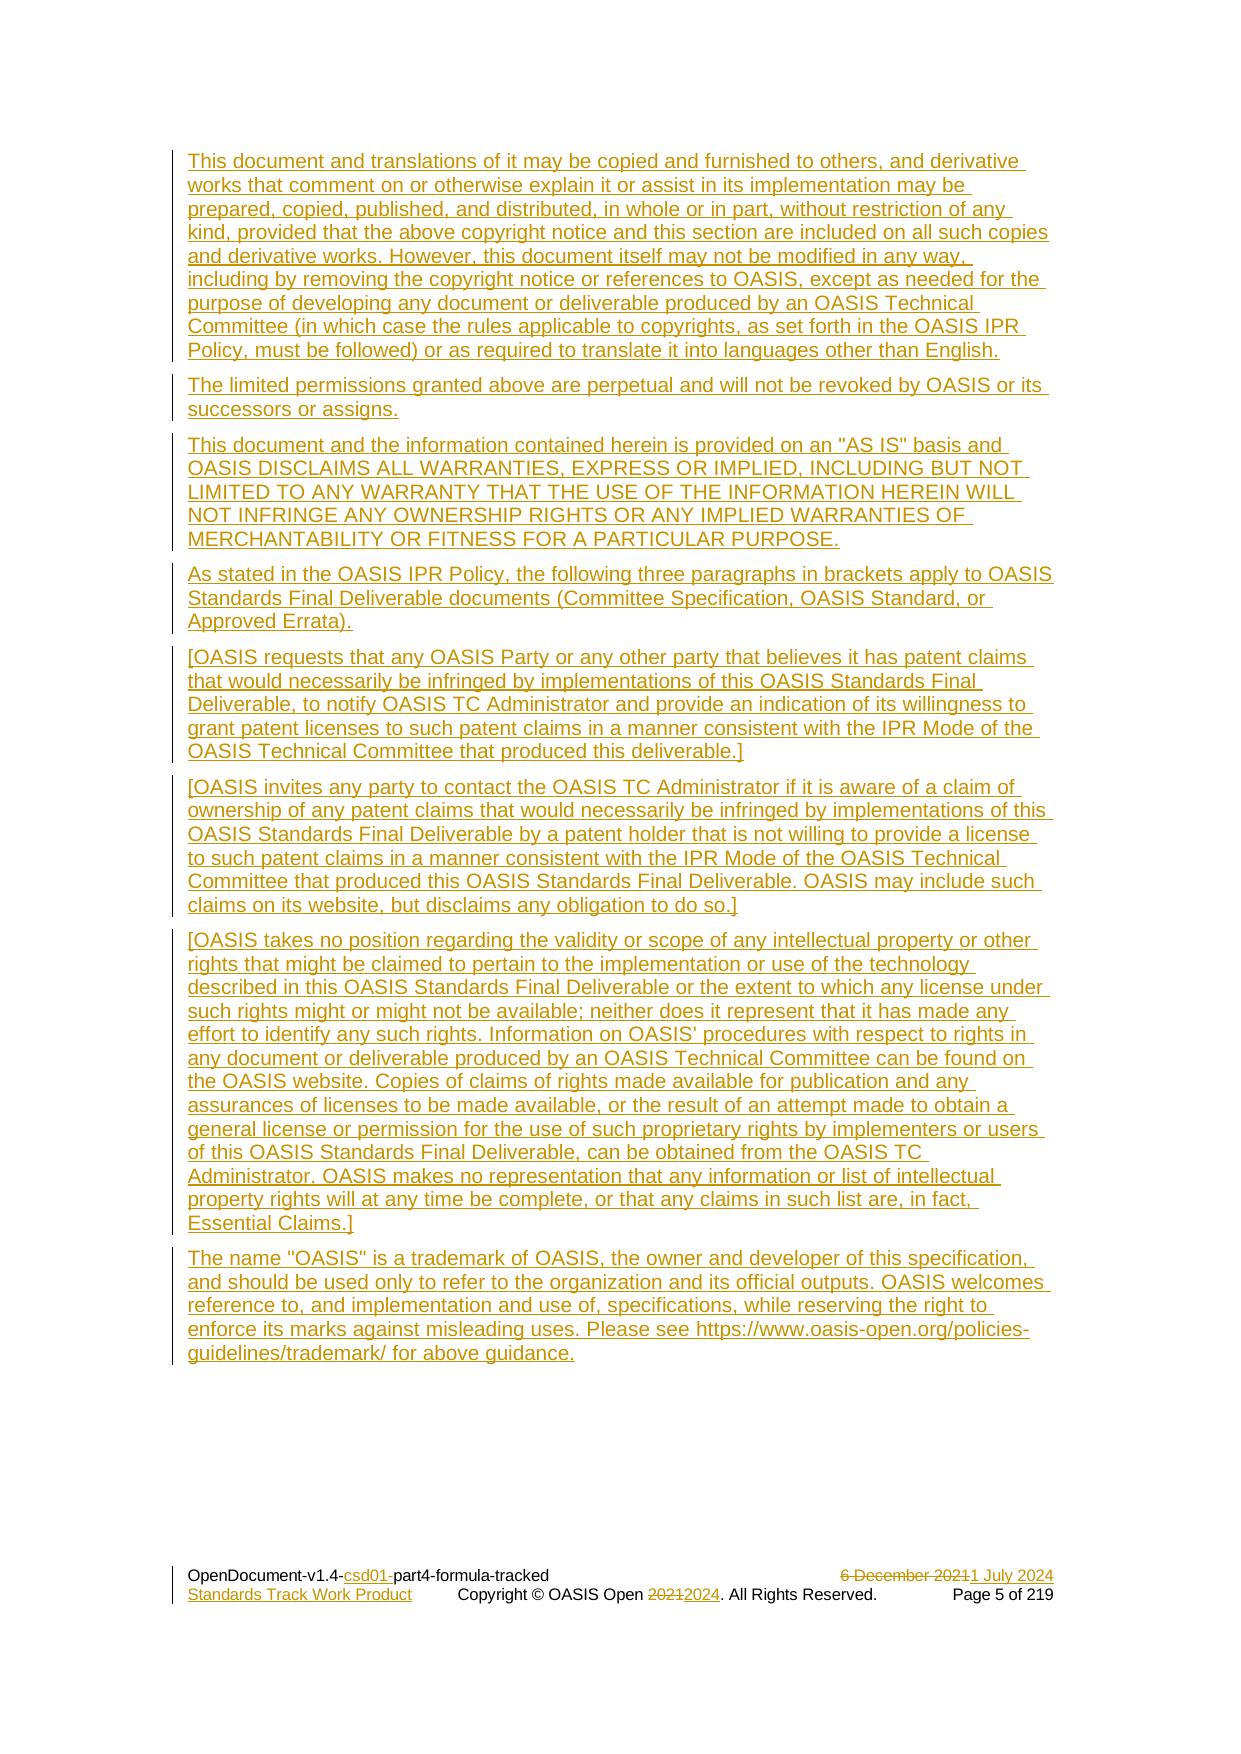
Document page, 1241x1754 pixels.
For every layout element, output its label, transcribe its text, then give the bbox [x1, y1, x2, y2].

text [OASIS invites any party to contact the OASIS TC Administrator if it is aware of a claim of ownership of any patent claims that would necessarily be infringed by implementations of this [187, 775, 1053, 819]
text As stated in the OASIS IPR Policy, the following three paragraphs in brackets apply to OASIS [187, 563, 1053, 583]
text [OASIS takes no position regarding the validity or scope of any intellectual property or other rights that might be claimed to pertain to the implementation or use of the technology described in this OASIS Standards Final Deliverable or the extent to which any license under such rights might or might not be available; neither does it represent that it has made any effort to identify any such rights. Information on OASIS' procedures with respect to rights in any document or deliverable produced by an OASIS Technical Committee can be found on the OASIS website. Copies of claims of rights made available for publication and any assurances of licenses to be made available, or the result of an attempt made to obtain a general license or permission for the use of such proprietary rights by implementers or users of this OASIS Standards Final Deliverable, can be obtained from the OASIS TC Administrator. OASIS makes no representation that any information or list of intellectual property rights will at any time be complete, or that any claims in such list are, in fact, Essential Claims.] [187, 929, 1053, 1235]
text The limited permissions granted above are perpetual and will not be revoked by OASIS or its successors or assigns. [187, 374, 1053, 421]
text [OASIS requests that any OASIS Party or any other party that believes it has patent claims that would necessarily be infringed by implementations of this OASIS Standards Final Deliverable, to notify OASIS TC Administrator and provide an indication of its willingness to grant patent licenses to such patent claims in a manner consistent with the IPR Mode of the OASIS Technical Committee that produced this deliverable.] [187, 646, 1053, 763]
text Standards Final Deliverable documents (Committee Specification, OASIS Standard, or Approved Errata). [187, 584, 1053, 633]
text This document and the information contained herein is provided on an "AS IS" basis and OASIS DISCLAIMS ALL WARRANTIES, EXPRESS OR IMPLIED, INCLUDING BUT NOT LIMITED TO ANY WARRANTY THAT THE USE OF THE INFORMATION HEREIN WILL NOT INFRINGE ANY OWNERSHIP RIGHTS OR ANY IMPLIED WARRANTIES OF MERCHANTABILITY OR FITNESS FOR A PARTICULAR PURPOSE. [187, 433, 1053, 551]
text The name "OASIS" is a trademark of OASIS, the owner and developer of this specification, and should be used only to refer to the organization and its official outputs. OASIS welcomes reference to, and implementation and use of, specifications, while reserving the right to enforce its marks against misleading uses. Please see https://www.oasis-open.org/policies-guidelines/trademark/ for above guidance. [187, 1247, 1053, 1364]
text This document and translations of it may be copied and furnished to others, and derivative works that comment on or otherwise explain it or assist in its implementation may be prepared, copied, published, and distributed, in whole or in part, without restriction of any kind, provided that the above copyright notice and this section are included on all such copies and derivative works. However, this document itself may not be modified in any way, including by removing the copyright notice or references to OASIS, except as needed for the purpose of developing any document or deliverable produced by an OASIS Technical Committee (in which case the rules applicable to copyrights, as set forth in the OASIS IPR Policy, must be followed) or as required to translate it into languages other than English. [187, 150, 1053, 362]
text OASIS Standards Final Deliverable by a patent holder that is not willing to provide a license to such patent claims in a manner consistent with the IPR Mode of the OASIS Technical Committee that produced this OASIS Standards Final Deliverable. OASIS may include such claims on its website, but disclaims any obligation to do so.] [187, 820, 1053, 917]
